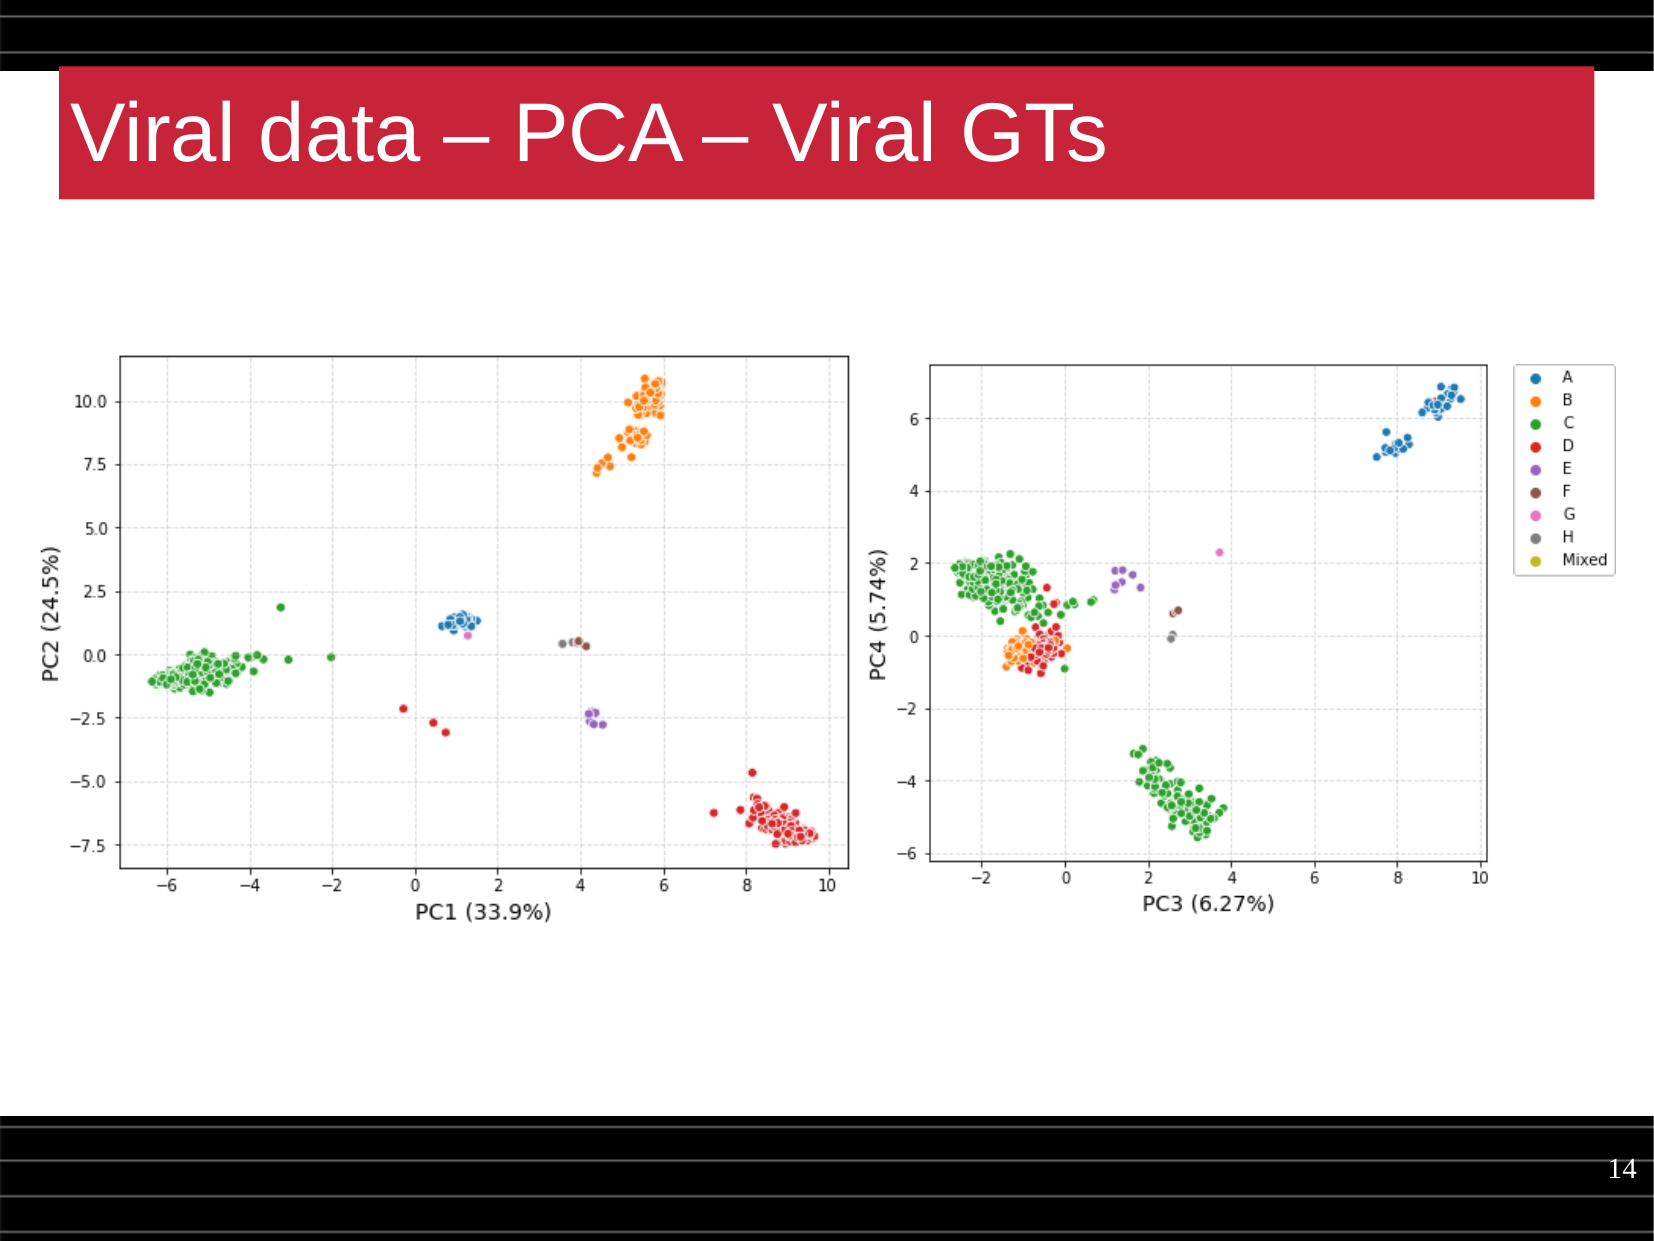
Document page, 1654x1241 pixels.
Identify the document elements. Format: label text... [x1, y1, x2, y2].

picture [0, 1116, 1654, 1241]
picture [0, 0, 1654, 71]
title Viral data – PCA – Viral GTs [59, 66, 1595, 200]
picture [30, 345, 1625, 935]
